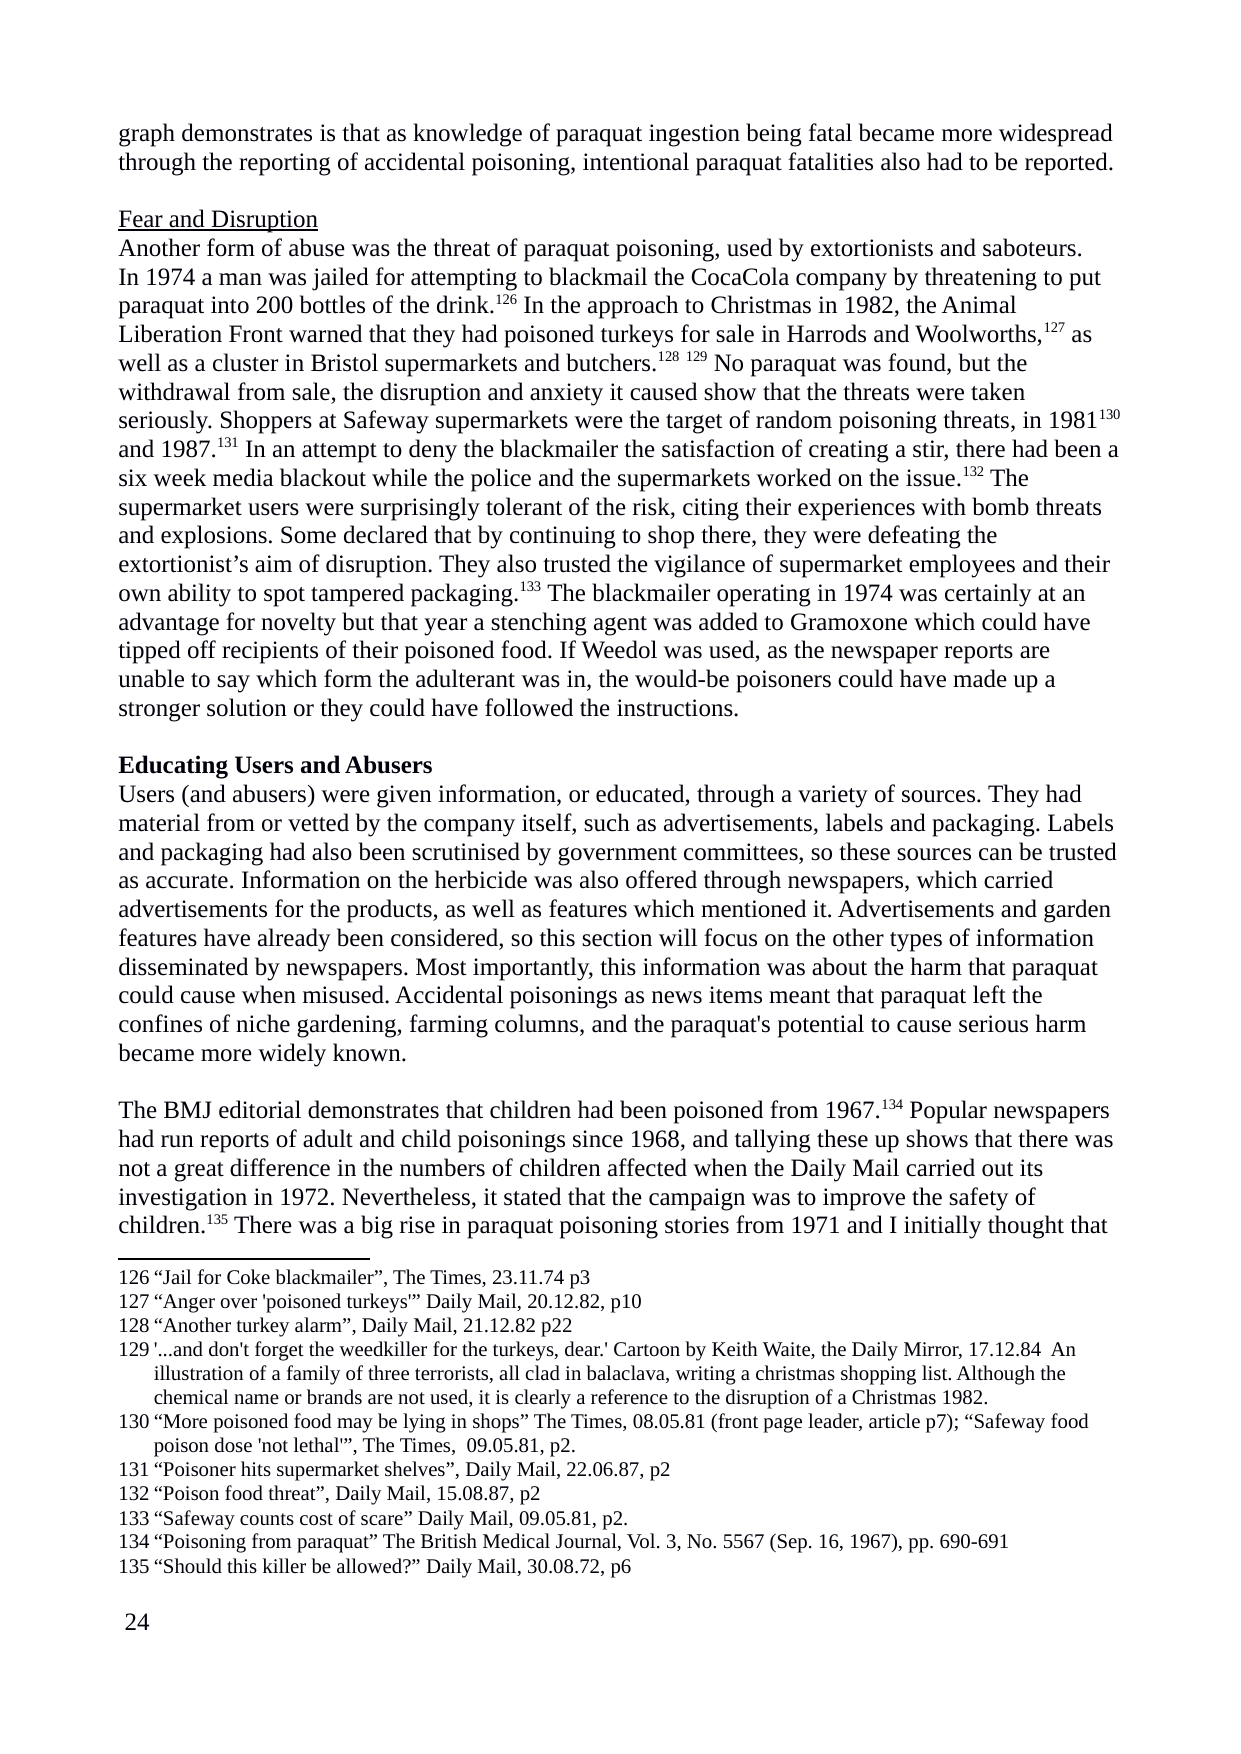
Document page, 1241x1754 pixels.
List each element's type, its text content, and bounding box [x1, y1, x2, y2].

text Another form of abuse was the threat of paraquat poisoning, used by extortionists and saboteurs. [118, 233, 1122, 262]
text The BMJ editorial demonstrates that children had been poisoned from 1967. Popular newspapers had run reports of adult and child poisonings since 1968, and tallying these up shows that there was not a great difference in the numbers of children affected when the Daily Mail carried out its investigation in 1972. Nevertheless, it stated that the campaign was to improve the safety of children. There was a big rise in paraquat poisoning stories from 1971 and I initially thought that [118, 1096, 1122, 1239]
text “Jail for Coke blackmailer”, The Times, 23.11.74 p3 [118, 1265, 1122, 1289]
text graph demonstrates is that as knowledge of paraquat ingestion being fatal became more widespread through the reporting of accidental poisoning, intentional paraquat fatalities also had to be reported. [118, 118, 1122, 176]
text “Poison food threat”, Daily Mail, 15.08.87, p2 [118, 1481, 1122, 1505]
text “Safeway counts cost of scare” Daily Mail, 09.05.81, p2. [118, 1505, 1122, 1529]
text Educating Users and Abusers [118, 751, 1122, 779]
text “Poisoning from paraquat” The British Medical Journal, Vol. 3, No. 5567 (Sep. 16, 1967), pp. 690-691 [118, 1529, 1122, 1553]
text Users (and abusers) were given information, or educated, through a variety of sources. They had material from or vetted by the company itself, such as advertisements, labels and packaging. Labels and packaging had also been scrutinised by government committees, so these sources can be trusted as accurate. Information on the herbicide was also offered through newspapers, which carried advertisements for the products, as well as features which mentioned it. Advertisements and garden features have already been considered, so this section will focus on the other types of information disseminated by newspapers. Most importantly, this information was about the harm that paraquat could cause when misused. Accidental poisonings as news items meant that paraquat left the confines of niche gardening, farming columns, and the paraquat's potential to cause serious harm became more widely known. [118, 779, 1122, 1067]
text Fear and Disruption [118, 204, 1122, 233]
text “More poisoned food may be lying in shops” The Times, 08.05.81 (front page leader, article p7); “Safeway food poison dose 'not lethal'”, The Times, 09.05.81, p2. [118, 1409, 1122, 1457]
text “Another turkey alarm”, Daily Mail, 21.12.82 p22 [118, 1313, 1122, 1337]
text “Poisoner hits supermarket shelves”, Daily Mail, 22.06.87, p2 [118, 1457, 1122, 1481]
text '...and don't forget the weedkiller for the turkeys, dear.' Cartoon by Keith Waite, the Daily Mirror, 17.12.84 An illustration of a family of three terrorists, all clad in balaclava, writing a christmas shopping list. Although the chemical name or brands are not used, it is clearly a reference to the disruption of a Christmas 1982. [118, 1337, 1122, 1409]
text “Should this killer be allowed?” Daily Mail, 30.08.72, p6 [118, 1553, 1122, 1578]
text In 1974 a man was jailed for attempting to blackmail the CocaCola company by threatening to put paraquat into 200 bottles of the drink. In the approach to Christmas in 1982, the Animal Liberation Front warned that they had poisoned turkeys for sale in Harrods and Woolworths, as well as a cluster in Bristol supermarkets and butchers. No paraquat was found, but the withdrawal from sale, the disruption and anxiety it caused show that the threats were taken seriously. Shoppers at Safeway supermarkets were the target of random poisoning threats, in 1981 and 1987. In an attempt to deny the blackmailer the satisfaction of creating a stir, there had been a six week media blackout while the police and the supermarkets worked on the issue. The supermarket users were surprisingly tolerant of the risk, citing their experiences with bomb threats and explosions. Some declared that by continuing to shop there, they were defeating the extortionist’s aim of disruption. They also trusted the vigilance of supermarket employees and their own ability to spot tampered packaging. The blackmailer operating in 1974 was certainly at an advantage for novelty but that year a stenching agent was added to Gramoxone which could have tipped off recipients of their poisoned food. If Weedol was used, as the newspaper reports are unable to say which form the adulterant was in, the would-be poisoners could have made up a stronger solution or they could have followed the instructions. [118, 262, 1122, 722]
text “Anger over 'poisoned turkeys'” Daily Mail, 20.12.82, p10 [118, 1289, 1122, 1313]
